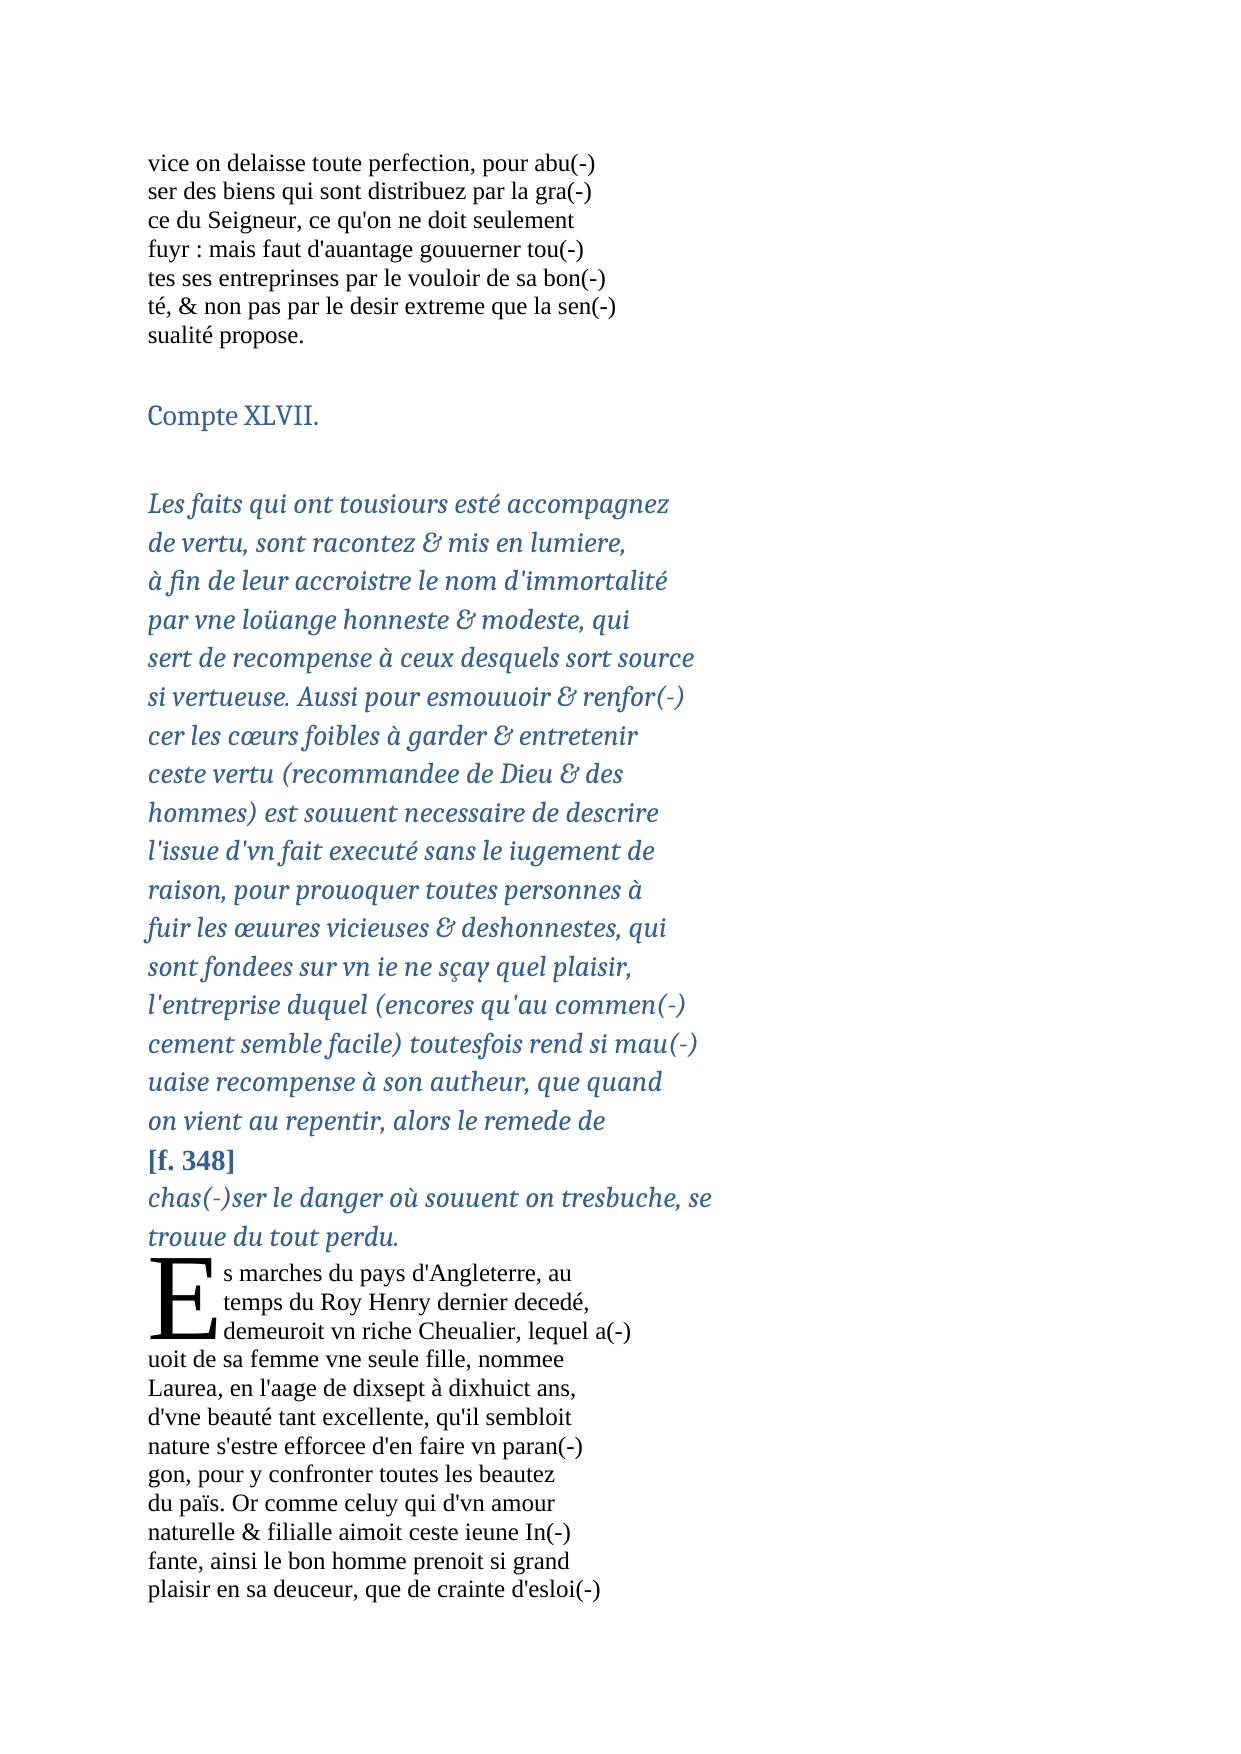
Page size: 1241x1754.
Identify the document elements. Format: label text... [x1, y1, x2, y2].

text Es marches du pays d'Angleterre, au temps du Roy Henry dernier decedé, demeuroit vn riche Cheualier, lequel a(-) uoit de sa femme vne seule fille, nommee Laurea, en l'aage de dixsept à dixhuict ans, d'vne beauté tant excellente, qu'il sembloit nature s'estre efforcee d'en faire vn paran(-) gon, pour y confronter toutes les beautez du païs. Or comme celuy qui d'vn amour naturelle & filialle aimoit ceste ieune In(-) fante, ainsi le bon homme prenoit si grand plaisir en sa deuceur, que de crainte d'esloi(-) [148, 1258, 1093, 1603]
subtitle Les faits qui ont tousiours esté accompagnez de vertu, sont racontez & mis en lumiere, à fin de leur accroistre le nom d'immortalité par vne loüange honneste & modeste, qui sert de recompense à ceux desquels sort source si vertueuse. Aussi pour esmouuoir & renfor(-) cer les cœurs foibles à garder & entretenir ceste vertu (recommandee de Dieu & des hommes) est souuent necessaire de descrire l'issue d'vn fait executé sans le iugement de raison, pour prouoquer toutes personnes à fuir les œuures vicieuses & deshonnestes, qui sont fondees sur vn ie ne sçay quel plaisir, l'entreprise duquel (encores qu'au commen(-) cement semble facile) toutesfois rend si mau(-) uaise recompense à son autheur, que quand on vient au repentir, alors le remede de [f. 348] chas(-)ser le danger où souuent on tresbuche, se trouue du tout perdu. [148, 487, 1093, 1253]
subtitle Compte XLVII. [148, 399, 1093, 432]
text vice on delaisse toute perfection, pour abu(-) ser des biens qui sont distribuez par la gra(-) ce du Seigneur, ce qu'on ne doit seulement fuyr : mais faut d'auantage gouuerner tou(-) tes ses entreprinses par le vouloir de sa bon(-) té, & non pas par le desir extreme que la sen(-) sualité propose. [148, 148, 1093, 349]
